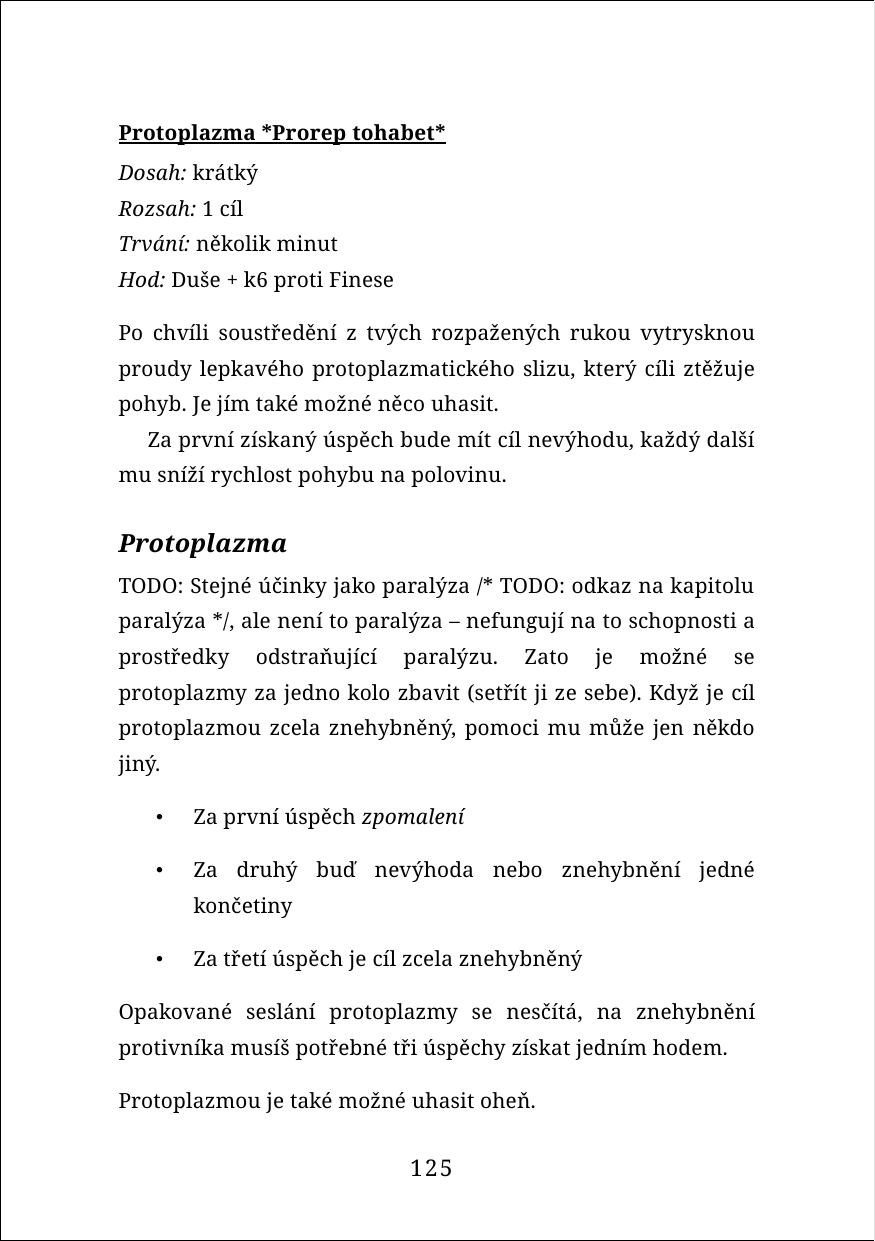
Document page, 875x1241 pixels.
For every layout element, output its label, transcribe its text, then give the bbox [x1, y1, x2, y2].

text Po chvíli soustředění z tvých rozpažených rukou vytrysknou proudy lepkavého protoplazmatického slizu, který cíli ztěžuje pohyb. Je jím také možné něco uhasit. Za první získaný úspěch bude mít cíl nevýhodu, každý další mu sníží rychlost pohybu na polovinu. [118, 318, 756, 489]
subtitle Protoplazma *Prorep tohabet* [118, 118, 756, 147]
text Dosah: krátký Rozsah: 1 cíl Trvání: několik minut Hod: Duše + k6 proti Finese [118, 158, 756, 293]
text TODO: Stejné účinky jako paralýza /* TODO: odkaz na kapitolu paralýza */, ale není to paralýza – nefungují na to schopnosti a prostředky odstraňující paralýzu. Zato je možné se protoplazmy za jedno kolo zbavit (setřít ji ze sebe). Když je cíl protoplazmou zcela znehybněný, pomoci mu může jen někdo jiný. [118, 571, 756, 777]
text Protoplazmou je také možné uhasit oheň. [118, 1086, 756, 1114]
list Za první úspěch zpomalení [156, 802, 756, 830]
list Za druhý buď nevýhoda nebo znehybnění jedné končetiny [156, 855, 756, 919]
subtitle Protoplazma [118, 525, 756, 559]
list Za třetí úspěch je cíl zcela znehybněný [156, 944, 756, 972]
text Opakované seslání protoplazmy se nesčítá, na znehybnění protivníka musíš potřebné tři úspěchy získat jedním hodem. [118, 997, 756, 1061]
